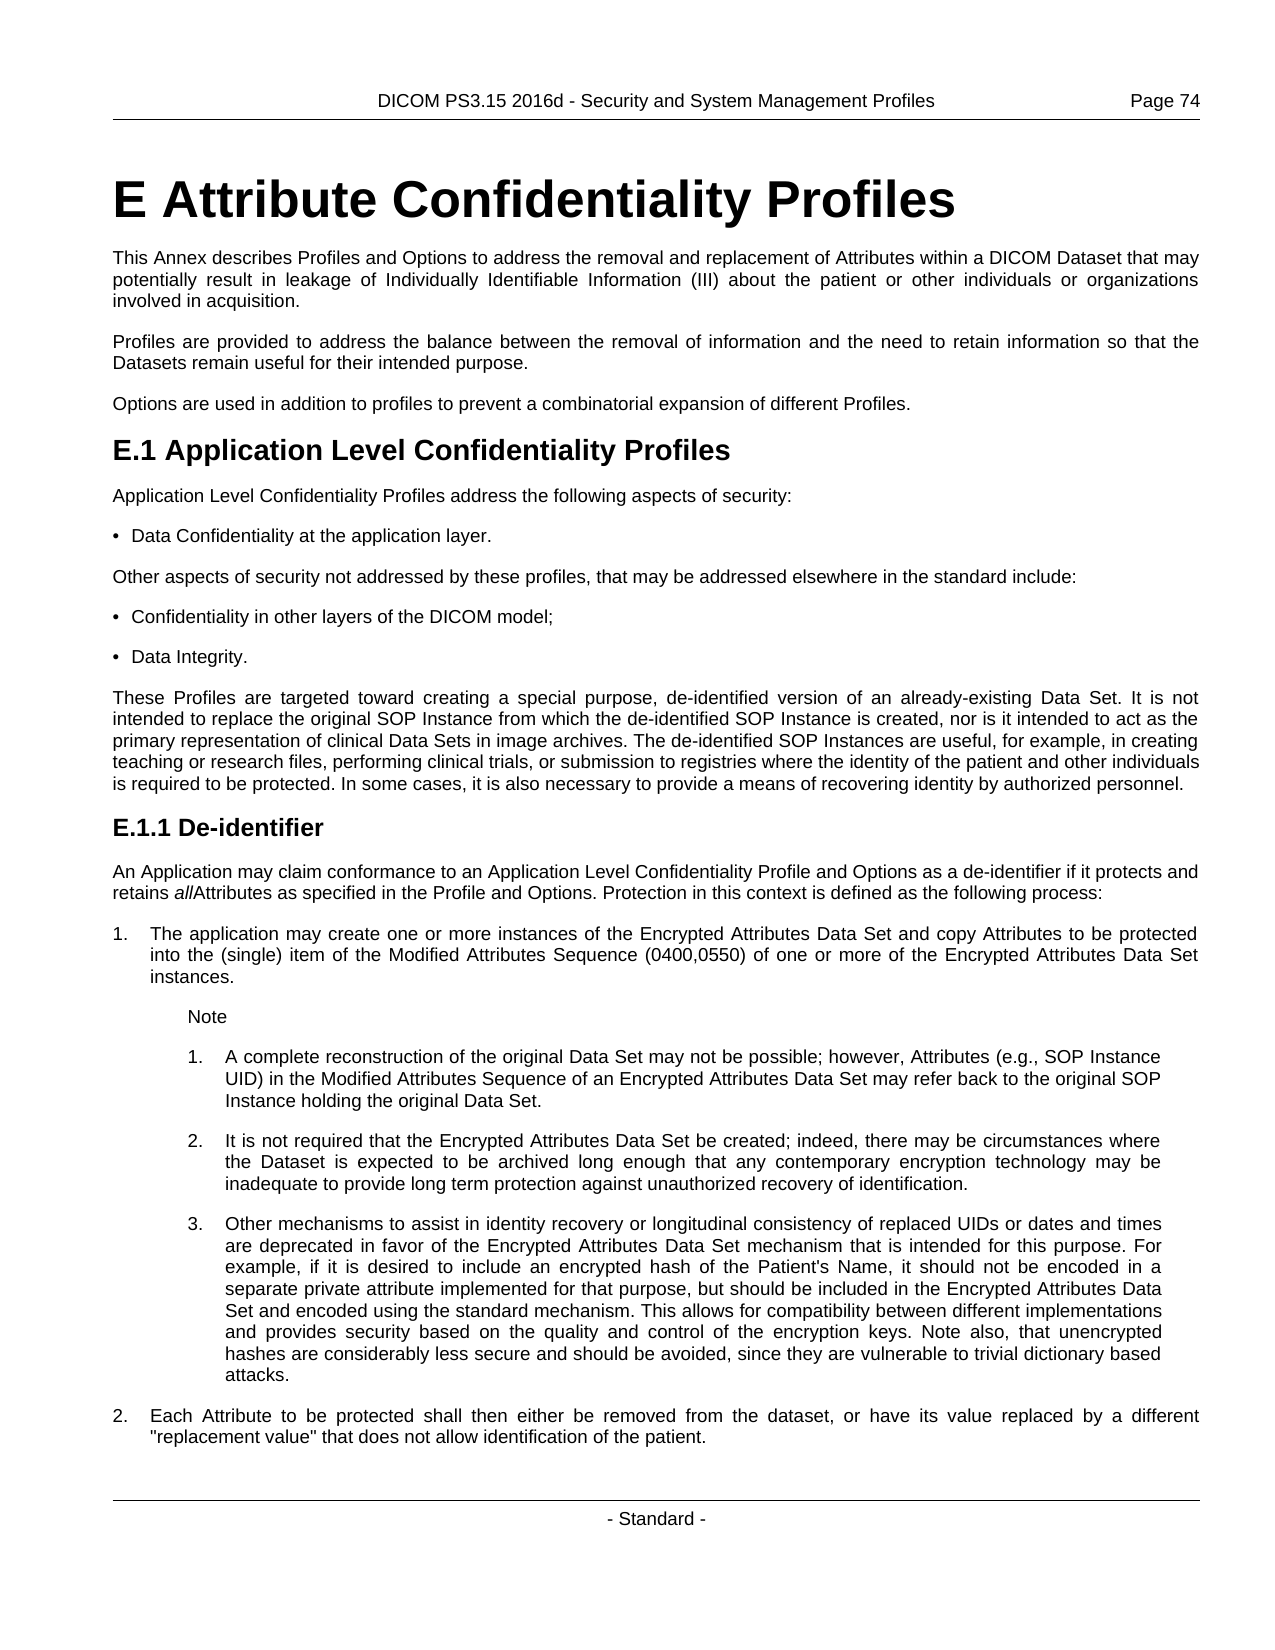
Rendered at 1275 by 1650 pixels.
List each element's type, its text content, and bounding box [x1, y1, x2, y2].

text An Application may claim conformance to an Application Level Confidentiality Profile and Options as a de-identifier if it protects and retains allAttributes as specified in the Profile and Options. Protection in this context is defined as the following process: [112, 861, 1200, 904]
list It is not required that the Encrypted Attributes Data Set be created; indeed, there may be circumstances where the Dataset is expected to be archived long enough that any contemporary encryption technology may be inadequate to provide long term protection against unauthorized recovery of identification. [187, 1130, 1162, 1194]
text E.1 Application Level Confidentiality Profiles [112, 433, 1200, 466]
list Data Integrity. [112, 646, 1200, 668]
text These Profiles are targeted toward creating a special purpose, de-identified version of an already-existing Data Set. It is not intended to replace the original SOP Instance from which the de-identified SOP Instance is created, nor is it intended to act as the primary representation of clinical Data Sets in image archives. The de-identified SOP Instances are useful, for example, in creating teaching or research files, performing clinical trials, or submission to registries where the identity of the patient and other individuals is required to be protected. In some cases, it is also necessary to provide a means of recovering identity by authorized personnel. [112, 687, 1200, 794]
text This Annex describes Profiles and Options to address the removal and replacement of Attributes within a DICOM Dataset that may potentially result in leakage of Individually Identifiable Information (III) about the patient or other individuals or organizations involved in acquisition. [112, 247, 1200, 312]
list A complete reconstruction of the original Data Set may not be possible; however, Attributes (e.g., SOP Instance UID) in the Modified Attributes Sequence of an Encrypted Attributes Data Set may refer back to the original SOP Instance holding the original Data Set. [187, 1046, 1162, 1111]
list Note [150, 1006, 1162, 1027]
text Profiles are provided to address the balance between the removal of information and the need to retain information so that the Datasets remain useful for their intended purpose. [112, 331, 1200, 374]
list The application may create one or more instances of the Encrypted Attributes Data Set and copy Attributes to be protected into the (single) item of the Modified Attributes Sequence (0400,0550) of one or more of the Encrypted Attributes Data Set instances. [112, 922, 1200, 987]
text Other aspects of security not addressed by these profiles, that may be addressed elsewhere in the standard include: [112, 566, 1200, 587]
list Other mechanisms to assist in identity recovery or longitudinal consistency of replaced UIDs or dates and times are deprecated in favor of the Encrypted Attributes Data Set mechanism that is intended for this purpose. For example, if it is desired to include an encrypted hash of the Patient's Name, it should not be encoded in a separate private attribute implemented for that purpose, but should be included in the Encrypted Attributes Data Set and encoded using the standard mechanism. This allows for compatibility between different implementations and provides security based on the quality and control of the encryption keys. Note also, that unencrypted hashes are considerably less secure and should be avoided, since they are vulnerable to trivial dictionary based attacks. [187, 1213, 1162, 1386]
text Options are used in addition to profiles to prevent a combinatorial expansion of different Profiles. [112, 392, 1200, 414]
text Application Level Confidentiality Profiles address the following aspects of security: [112, 485, 1200, 507]
text E Attribute Confidentiality Profiles [112, 169, 1200, 228]
text E.1.1 De-identifier [112, 813, 1200, 842]
list Data Confidentiality at the application layer. [112, 525, 1200, 547]
list Confidentiality in other layers of the DICOM model; [112, 606, 1200, 627]
list Each Attribute to be protected shall then either be removed from the dataset, or have its value replaced by a different "replacement value" that does not allow identification of the patient. [112, 1404, 1200, 1447]
